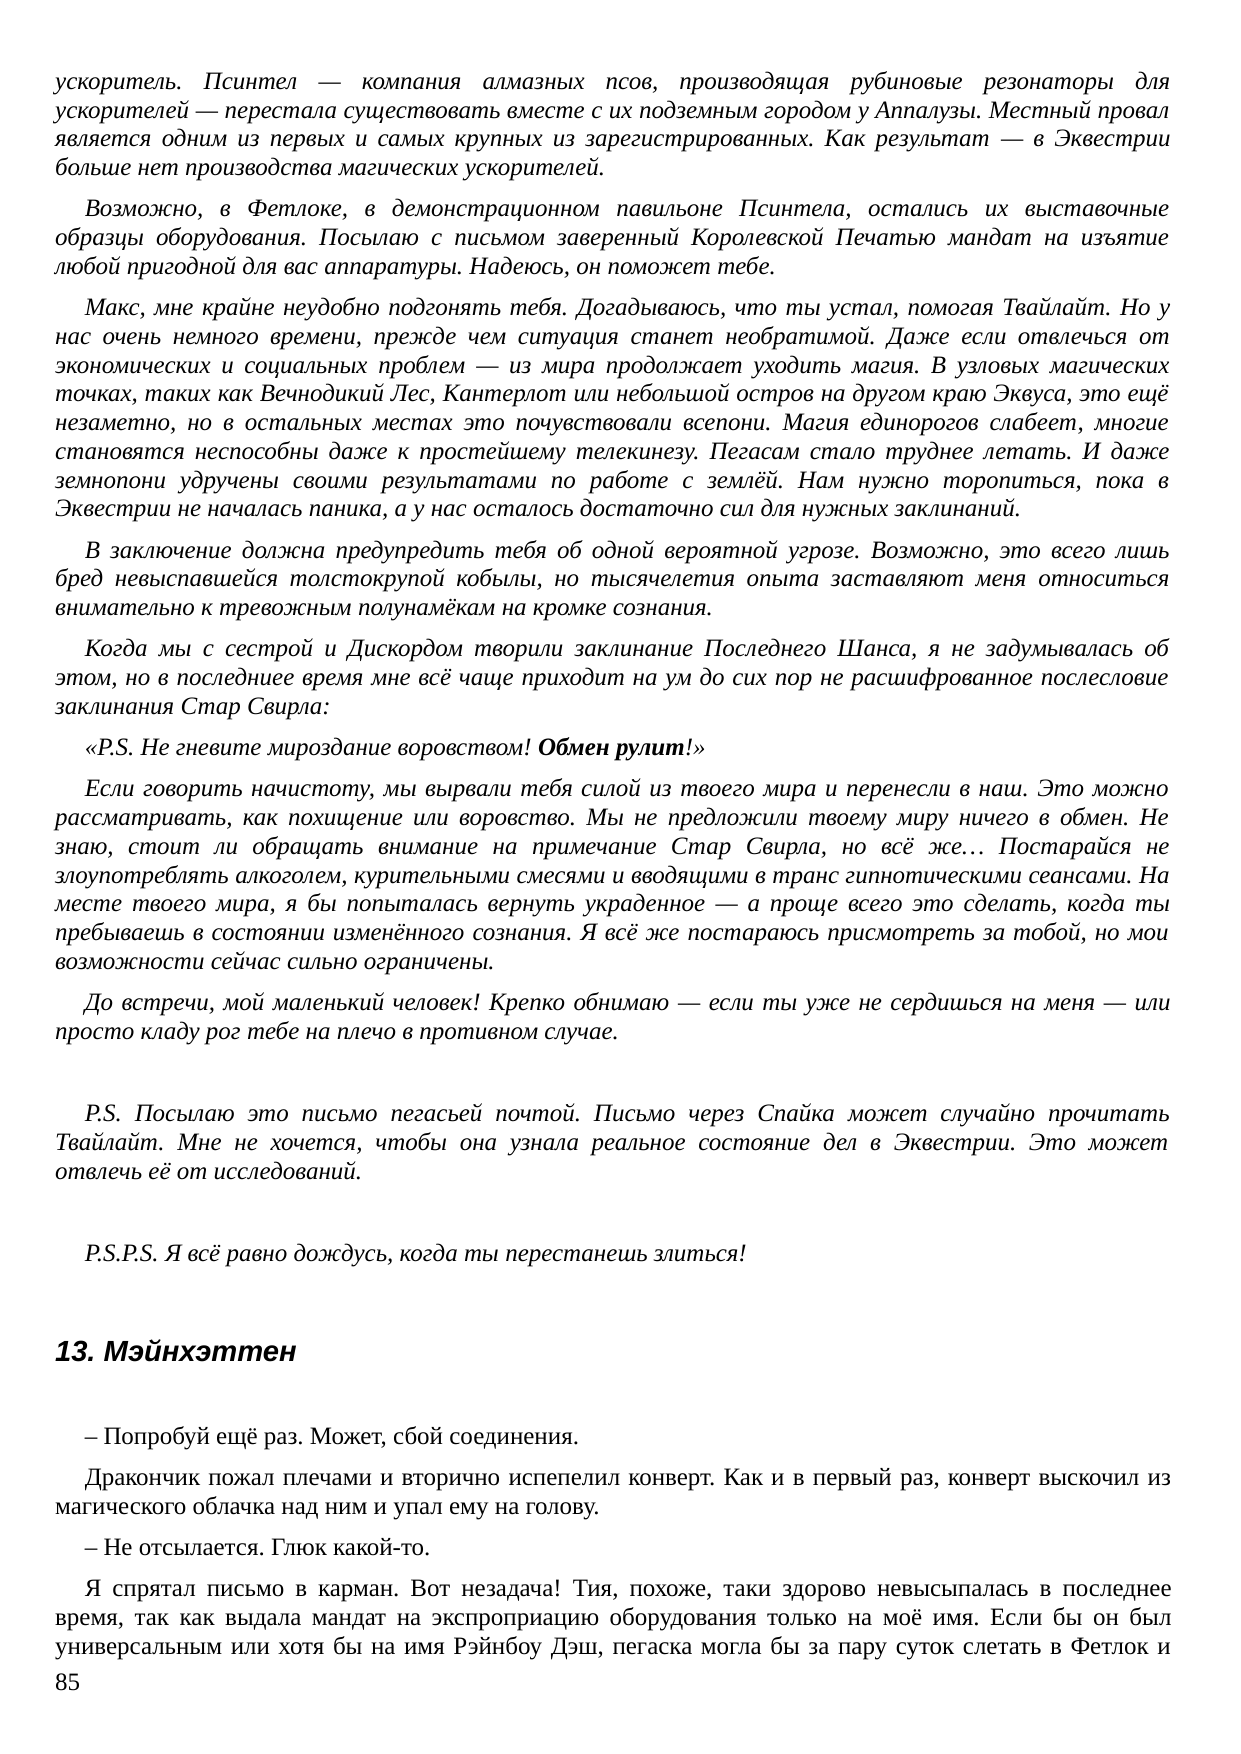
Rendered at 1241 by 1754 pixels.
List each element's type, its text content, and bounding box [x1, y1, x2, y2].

text Когда мы с сестрой и Дискордом творили заклинание Последнего Шанса, я не задумывалась об этом, но в последниее время мне всё чаще приходит на ум до сих пор не расшифрованное послесловие заклинания Стар Свирла: [55, 633, 1173, 720]
text До встречи, мой маленький человек! Крепко обнимаю — если ты уже не сердишься на меня — или просто кладу рог тебе на плечо в противном случае. [55, 987, 1173, 1045]
text «P.S. Не гневите мироздание воровством! Обмен рулит!» [55, 732, 1173, 761]
text Макс, мне крайне неудобно подгонять тебя. Догадываюсь, что ты устал, помогая Твайлайт. Но у нас очень немного времени, прежде чем ситуация станет необратимой. Даже если отвлечься от экономических и социальных проблем — из мира продолжает уходить магия. В узловых магических точках, таких как Вечнодикий Лес, Кантерлот или небольшой остров на другом краю Эквуса, это ещё незаметно, но в остальных местах это почувствовали всепони. Магия единорогов слабеет, многие становятся неспособны даже к простейшему телекинезу. Пегасам стало труднее летать. И даже земнопони удручены своими результатами по работе с землёй. Нам нужно торопиться, пока в Эквестрии не началась паника, а у нас осталось достаточно сил для нужных заклинаний. [55, 292, 1173, 522]
text Дракончик пожал плечами и вторично испепелил конверт. Как и в первый раз, конверт выскочил из магического облачка над ним и упал ему на голову. [55, 1462, 1173, 1519]
text Возможно, в Фетлоке, в демонстрационном павильоне Псинтела, остались их выставочные образцы оборудования. Посылаю с письмом заверенный Королевской Печатью мандат на изъятие любой пригодной для вас аппаратуры. Надеюсь, он поможет тебе. [55, 193, 1173, 280]
subtitle 13. Мэйнхэттен [55, 1333, 1173, 1367]
text – Не отсылается. Глюк какой-то. [55, 1532, 1173, 1561]
text P.S. Посылаю это письмо пегасьей почтой. Письмо через Спайка может случайно прочитать Твайлайт. Мне не хочется, чтобы она узнала реальное состояние дел в Эквестрии. Это может отвлечь её от исследований. [55, 1098, 1173, 1185]
text P.S.P.S. Я всё равно дождусь, когда ты перестанешь злиться! [55, 1238, 1173, 1267]
text Я спрятал письмо в карман. Вот незадача! Тия, похоже, таки здорово невысыпалась в последнее время, так как выдала мандат на экспроприацию оборудования только на моё имя. Если бы он был универсальным или хотя бы на имя Рэйнбоу Дэш, пегаска могла бы за пару суток слетать в Фетлок и [55, 1573, 1173, 1659]
text ускоритель. Псинтел — компания алмазных псов, производящая рубиновые резонаторы для ускорителей — перестала существовать вместе с их подземным городом у Аппалузы. Местный провал является одним из первых и самых крупных из зарегистрированных. Как результат — в Эквестрии больше нет производства магических ускорителей. [55, 66, 1173, 181]
text Если говорить начистоту, мы вырвали тебя силой из твоего мира и перенесли в наш. Это можно рассматривать, как похищение или воровство. Мы не предложили твоему миру ничего в обмен. Не знаю, стоит ли обращать внимание на примечание Стар Свирла, но всё же… Постарайся не злоупотреблять алкоголем, курительными смесями и вводящими в транс гипнотическими сеансами. На месте твоего мира, я бы попыталась вернуть украденное — а проще всего это сделать, когда ты пребываешь в состоянии изменённого сознания. Я всё же постараюсь присмотреть за тобой, но мои возможности сейчас сильно ограничены. [55, 773, 1173, 975]
text В заключение должна предупредить тебя об одной вероятной угрозе. Возможно, это всего лишь бред невыспавшейся толстокрупой кобылы, но тысячелетия опыта заставляют меня относиться внимательно к тревожным полунамёкам на кромке сознания. [55, 535, 1173, 621]
text – Попробуй ещё раз. Может, сбой соединения. [55, 1421, 1173, 1449]
